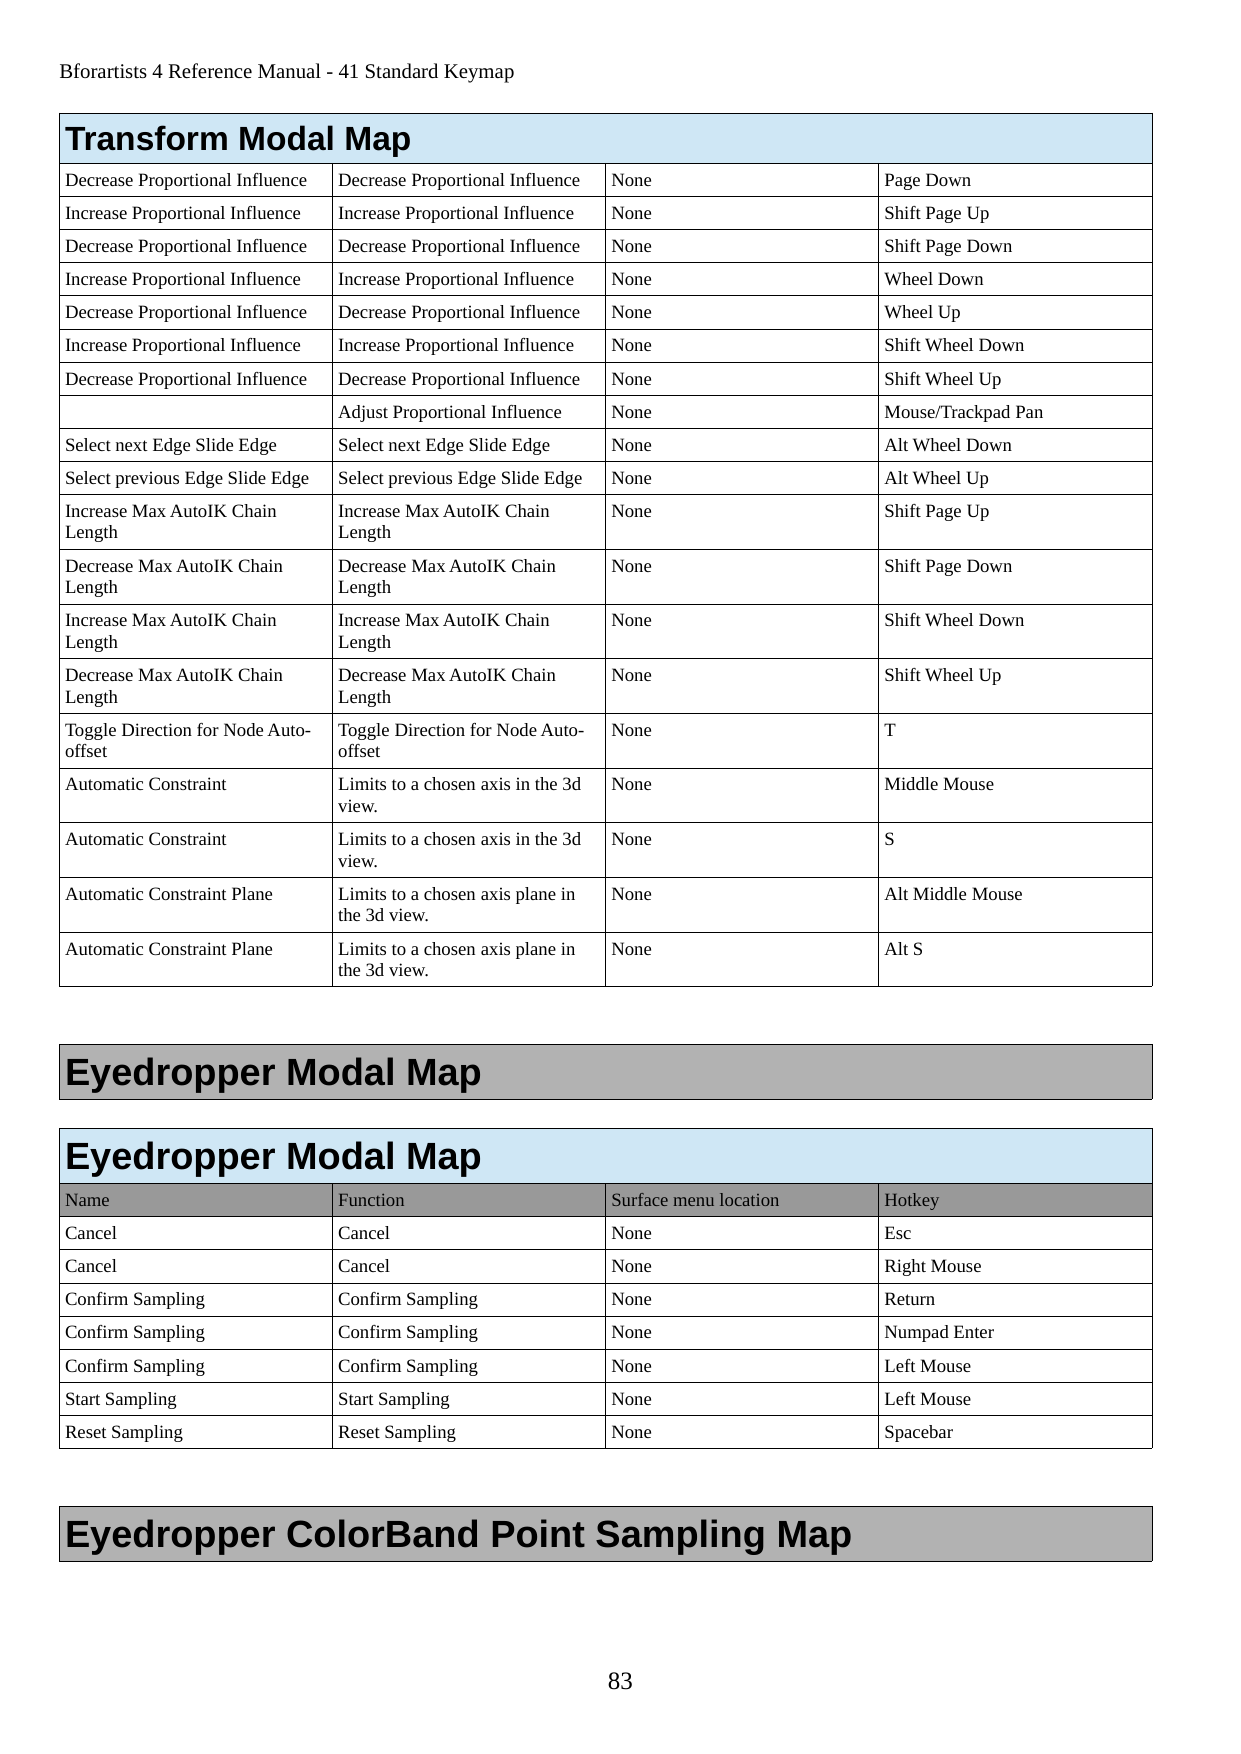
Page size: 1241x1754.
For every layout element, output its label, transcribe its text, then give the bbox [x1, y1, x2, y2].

table_cell Page Down [879, 164, 1152, 196]
table_header Eyedropper Modal Map [60, 1045, 1152, 1099]
table_cell Confirm Sampling [333, 1284, 605, 1316]
table_cell Middle Mouse [879, 769, 1152, 822]
table_cell Alt Wheel Down [879, 429, 1152, 461]
table_cell Cancel [60, 1217, 332, 1249]
table_cell Increase Proportional Influence [333, 197, 605, 229]
table_cell Decrease Proportional Influence [60, 296, 332, 328]
table_cell Limits to a chosen axis in the 3d view. [333, 823, 605, 877]
table_cell None [606, 933, 878, 986]
table_cell None [606, 1250, 878, 1282]
table_cell Start Sampling [60, 1383, 332, 1415]
table_cell None [606, 659, 878, 713]
table_cell None [606, 462, 878, 494]
table_cell Wheel Down [879, 263, 1152, 295]
table_cell None [606, 769, 878, 822]
table_cell Start Sampling [333, 1383, 605, 1415]
table_cell Wheel Up [879, 296, 1152, 328]
table_cell Shift Wheel Up [879, 659, 1152, 713]
table_cell None [606, 1217, 878, 1249]
table_cell None [606, 230, 878, 262]
table_cell None [606, 1383, 878, 1415]
table_cell Decrease Max AutoIK Chain Length [60, 659, 332, 713]
table_cell Decrease Max AutoIK Chain Length [333, 659, 605, 713]
table_cell Shift Page Down [879, 230, 1152, 262]
table_cell None [606, 605, 878, 658]
table_cell Esc [879, 1217, 1152, 1249]
table_cell Cancel [333, 1250, 605, 1282]
table_cell Select next Edge Slide Edge [333, 429, 605, 461]
table_cell None [606, 396, 878, 428]
table_cell Spacebar [879, 1416, 1152, 1448]
table_cell Right Mouse [879, 1250, 1152, 1282]
table_cell None [606, 164, 878, 196]
table_cell Confirm Sampling [60, 1317, 332, 1349]
table_cell None [606, 263, 878, 295]
table_cell Decrease Max AutoIK Chain Length [60, 550, 332, 603]
table_cell Shift Page Up [879, 495, 1152, 549]
table_cell Decrease Proportional Influence [333, 164, 605, 196]
table_cell Automatic Constraint [60, 769, 332, 822]
table_cell None [606, 197, 878, 229]
table_cell Hotkey [879, 1184, 1152, 1216]
table_cell Increase Max AutoIK Chain Length [333, 495, 605, 549]
table_cell Decrease Proportional Influence [333, 363, 605, 395]
table_cell Numpad Enter [879, 1317, 1152, 1349]
table_cell Decrease Proportional Influence [60, 164, 332, 196]
table_cell Shift Page Down [879, 550, 1152, 603]
table_cell Confirm Sampling [333, 1317, 605, 1349]
table_cell Decrease Proportional Influence [60, 363, 332, 395]
table_header Eyedropper ColorBand Point Sampling Map [60, 1507, 1152, 1561]
table_cell Confirm Sampling [60, 1284, 332, 1316]
table_cell Automatic Constraint [60, 823, 332, 877]
table_cell Shift Wheel Up [879, 363, 1152, 395]
table_cell Toggle Direction for Node Auto-offset [60, 714, 332, 767]
table_cell Increase Max AutoIK Chain Length [60, 495, 332, 549]
table_cell [60, 396, 332, 428]
table_cell Increase Max AutoIK Chain Length [333, 605, 605, 658]
table_cell Cancel [333, 1217, 605, 1249]
table_cell Automatic Constraint Plane [60, 933, 332, 986]
table_cell None [606, 1284, 878, 1316]
table_cell S [879, 823, 1152, 877]
table_cell Select previous Edge Slide Edge [60, 462, 332, 494]
table_cell Function [333, 1184, 605, 1216]
table_cell Increase Proportional Influence [60, 197, 332, 229]
table_cell Shift Wheel Down [879, 605, 1152, 658]
table_cell Decrease Proportional Influence [333, 230, 605, 262]
table_cell Cancel [60, 1250, 332, 1282]
table_cell Select next Edge Slide Edge [60, 429, 332, 461]
table_cell Surface menu location [606, 1184, 878, 1216]
table_cell Left Mouse [879, 1383, 1152, 1415]
table_cell Alt S [879, 933, 1152, 986]
table_cell Shift Wheel Down [879, 330, 1152, 362]
table_cell None [606, 1350, 878, 1382]
table_cell None [606, 330, 878, 362]
table_cell Increase Proportional Influence [333, 263, 605, 295]
table_cell None [606, 550, 878, 603]
table_cell Limits to a chosen axis plane in the 3d view. [333, 933, 605, 986]
table_cell Decrease Proportional Influence [60, 230, 332, 262]
table_cell None [606, 429, 878, 461]
table_cell Alt Wheel Up [879, 462, 1152, 494]
table_cell Return [879, 1284, 1152, 1316]
table_cell Increase Proportional Influence [60, 263, 332, 295]
table_cell None [606, 823, 878, 877]
table_cell Reset Sampling [60, 1416, 332, 1448]
table_cell None [606, 495, 878, 549]
table_cell Limits to a chosen axis in the 3d view. [333, 769, 605, 822]
table_cell None [606, 296, 878, 328]
table_cell Name [60, 1184, 332, 1216]
table_cell Decrease Max AutoIK Chain Length [333, 550, 605, 603]
table_cell Mouse/Trackpad Pan [879, 396, 1152, 428]
table_cell Adjust Proportional Influence [333, 396, 605, 428]
table_cell None [606, 714, 878, 767]
table_cell Alt Middle Mouse [879, 878, 1152, 932]
table_cell T [879, 714, 1152, 767]
table_cell Increase Proportional Influence [333, 330, 605, 362]
table_cell Shift Page Up [879, 197, 1152, 229]
table_cell None [606, 878, 878, 932]
table_header Eyedropper Modal Map [60, 1129, 1152, 1183]
table_cell Confirm Sampling [60, 1350, 332, 1382]
table_cell Decrease Proportional Influence [333, 296, 605, 328]
table_cell Left Mouse [879, 1350, 1152, 1382]
table_cell Select previous Edge Slide Edge [333, 462, 605, 494]
table_cell Automatic Constraint Plane [60, 878, 332, 932]
table_cell None [606, 1416, 878, 1448]
table_cell None [606, 1317, 878, 1349]
table_cell Reset Sampling [333, 1416, 605, 1448]
table_cell Limits to a chosen axis plane in the 3d view. [333, 878, 605, 932]
table_cell Increase Max AutoIK Chain Length [60, 605, 332, 658]
table_header Transform Modal Map [60, 114, 1152, 163]
table_cell Increase Proportional Influence [60, 330, 332, 362]
table_cell Confirm Sampling [333, 1350, 605, 1382]
table_cell None [606, 363, 878, 395]
table_cell Toggle Direction for Node Auto-offset [333, 714, 605, 767]
